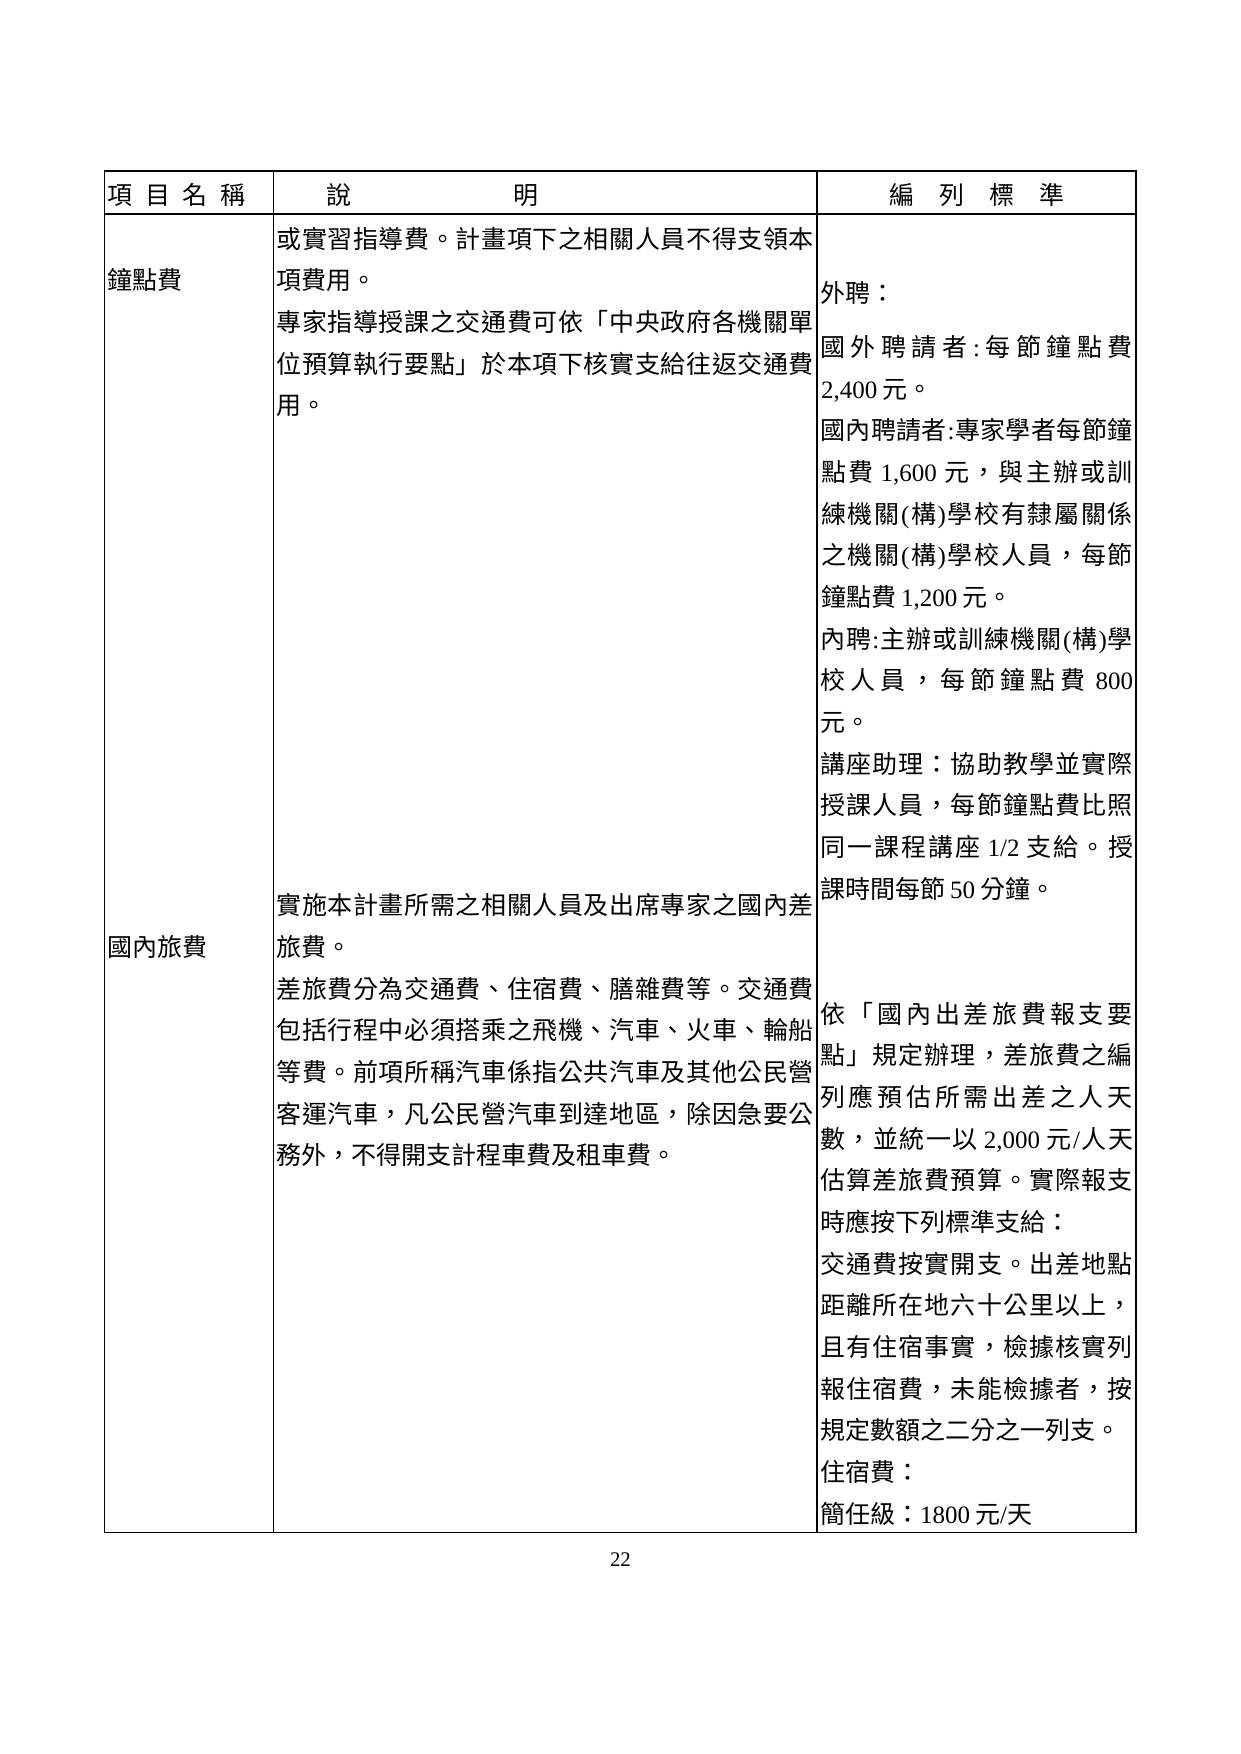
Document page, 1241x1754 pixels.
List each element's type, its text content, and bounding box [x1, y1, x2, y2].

table_header 項 目 名 稱 [105, 172, 273, 213]
table_header 編 列 標 準 [818, 172, 1135, 213]
table_cell 或實習指導費。計畫項下之相關人員不得支領本項費用。 專家指導授課之交通費可依「中央政府各機關單位預算執行要點」於本項下核實支給往返交通費用。 實施本計畫所需之相關人員及出席專家之國內差旅費。 差旅費分為交通費、住宿費、膳雜費等。交通費包括行程中必須搭乘之飛機、汽車、火車、輪船等費。前項所稱汽車係指公共汽車及其他公民營客運汽車，凡公民營汽車到達地區，除因急要公務外，不得開支計程車費及租車費。 [274, 215, 816, 1531]
table_cell 鐘點費 國內旅費 [105, 215, 273, 1531]
table_cell 外聘： 國外聘請者:每節鐘點費2,400元。 國內聘請者:專家學者每節鐘點費1,600元，與主辦或訓練機關(構)學校有隸屬關係之機關(構)學校人員，每節鐘點費1,200元。 內聘:主辦或訓練機關(構)學校人員，每節鐘點費800元。 講座助理：協助教學並實際授課人員，每節鐘點費比照同一課程講座1/2支給。授課時間每節50分鐘。 依「國內出差旅費報支要點」規定辦理，差旅費之編列應預估所需出差之人天數，並統一以2,000元/人天估算差旅費預算。實際報支時應按下列標準支給： 交通費按實開支。出差地點距離所在地六十公里以上，且有住宿事實，檢據核實列報住宿費，未能檢據者，按規定數額之二分之一列支。 住宿費： 簡任級：1800元/天 [818, 215, 1135, 1531]
table_header 說 明 [274, 172, 816, 213]
